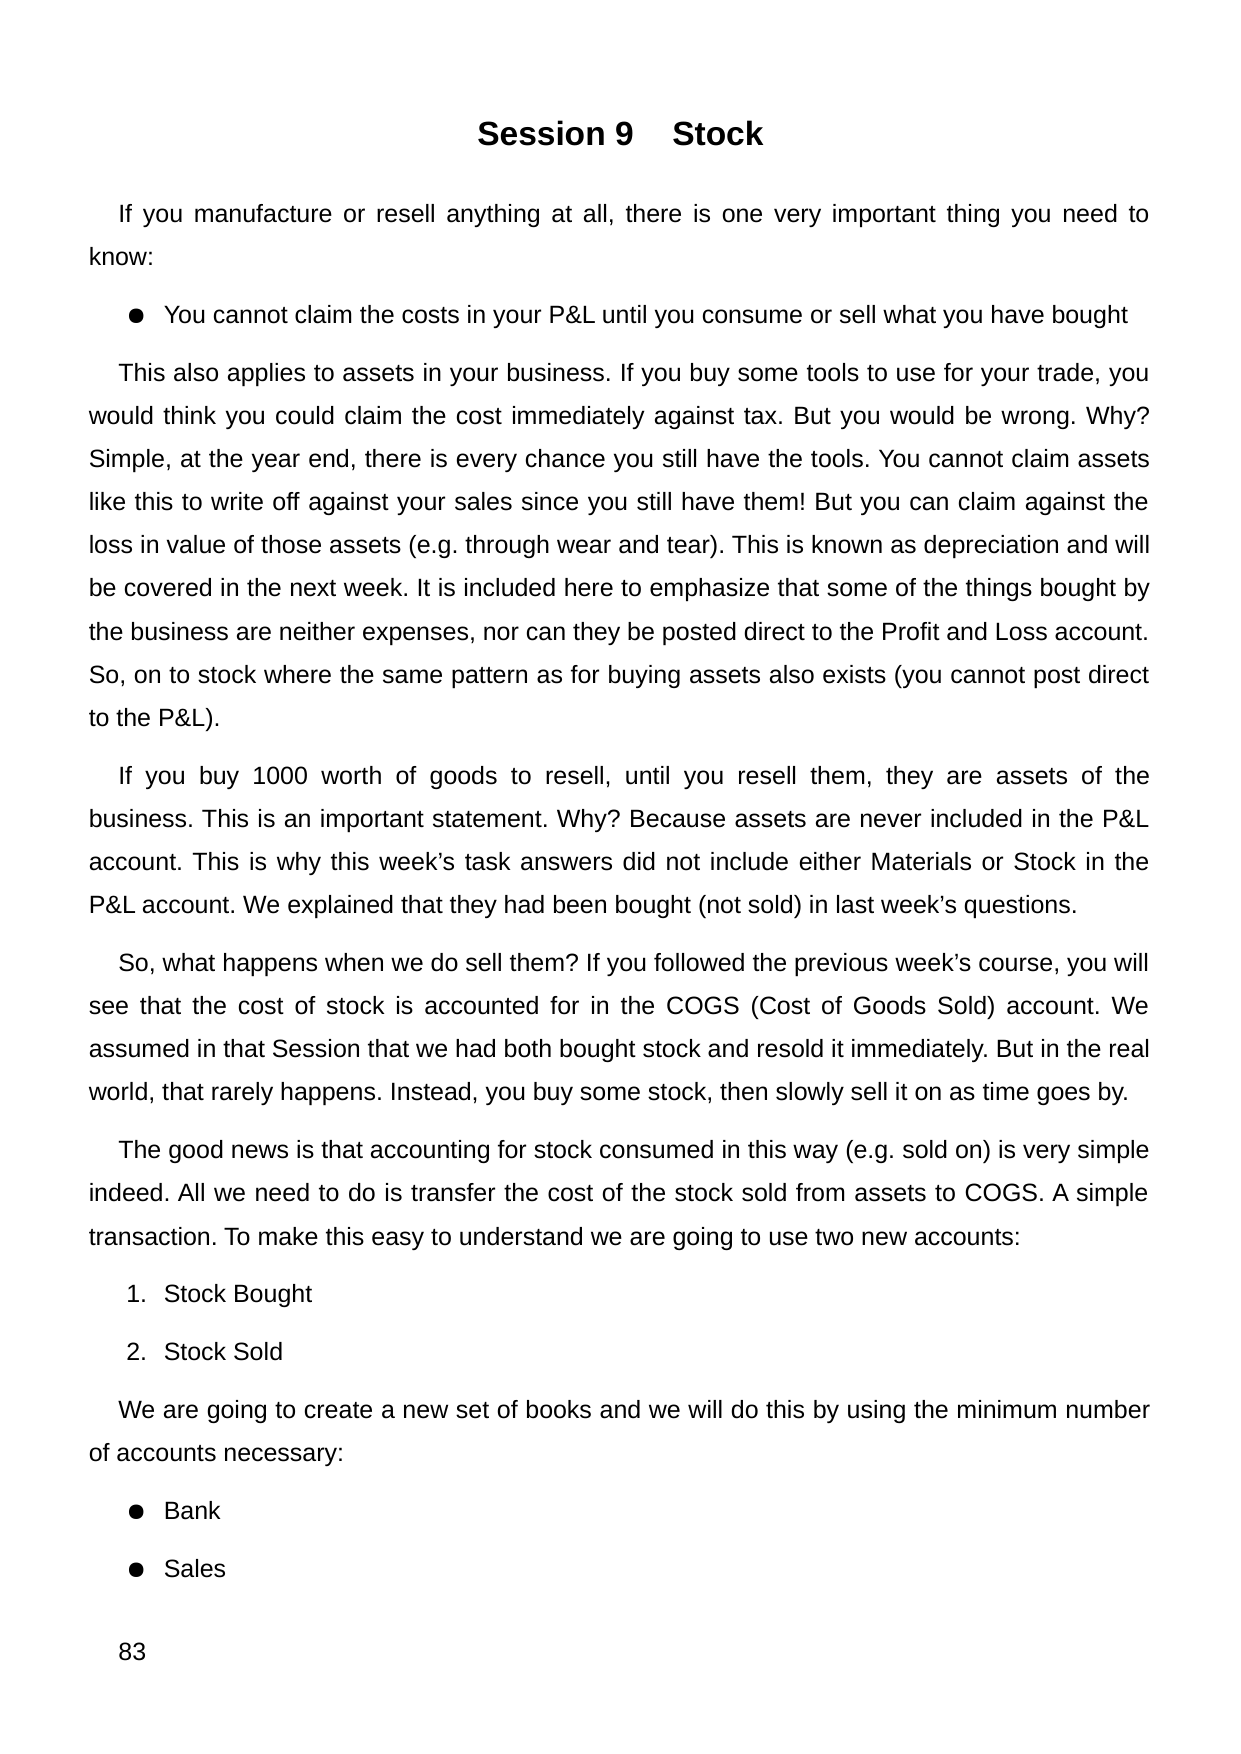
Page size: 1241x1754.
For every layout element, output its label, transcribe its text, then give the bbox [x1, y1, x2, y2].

list Bank [126, 1496, 1152, 1525]
list Stock Bought [126, 1279, 1152, 1308]
text This also applies to assets in your business. If you buy some tools to use for your trade, you would think you could claim the cost immediately against tax. But you would be wrong. Why? Simple, at the year end, there is every chance you still have the tools. You cannot claim assets like this to write off against your sales since you still have them! But you can claim against the loss in value of those assets (e.g. through wear and tear). This is known as depreciation and will be covered in the next week. It is included here to emphasize that some of the things bought by the business are neither expenses, nor can they be posted direct to the Profit and Loss account. So, on to stock where the same pattern as for buying assets also exists (you cannot post direct to the P&L). [88, 358, 1152, 732]
text We are going to create a new set of books and we will do this by using the minimum number of accounts necessary: [88, 1395, 1152, 1467]
subtitle Session 9 Stock [88, 113, 1152, 152]
text The good news is that accounting for stock consumed in this way (e.g. sold on) is very simple indeed. All we need to do is transfer the cost of the stock sold from assets to COGS. A simple transaction. To make this easy to understand we are going to use two new accounts: [88, 1135, 1152, 1250]
text If you buy 1000 worth of goods to resell, until you resell them, they are assets of the business. This is an important statement. Why? Because assets are never included in the P&L account. This is why this week’s task answers did not include either Materials or Stock in the P&L account. We explained that they had been bought (not sold) in last week’s questions. [88, 761, 1152, 919]
text So, what happens when we do sell them? If you followed the previous week’s course, you will see that the cost of stock is accounted for in the COGS (Cost of Goods Sold) account. We assumed in that Session that we had both bought stock and resold it immediately. But in the real world, that rarely happens. Instead, you buy some stock, then slowly sell it on as time goes by. [88, 948, 1152, 1106]
list You cannot claim the costs in your P&L until you consume or sell what you have bought [126, 300, 1152, 329]
list Sales [126, 1554, 1152, 1583]
text If you manufacture or resell anything at all, there is one very important thing you need to know: [88, 199, 1152, 271]
list Stock Sold [126, 1337, 1152, 1366]
